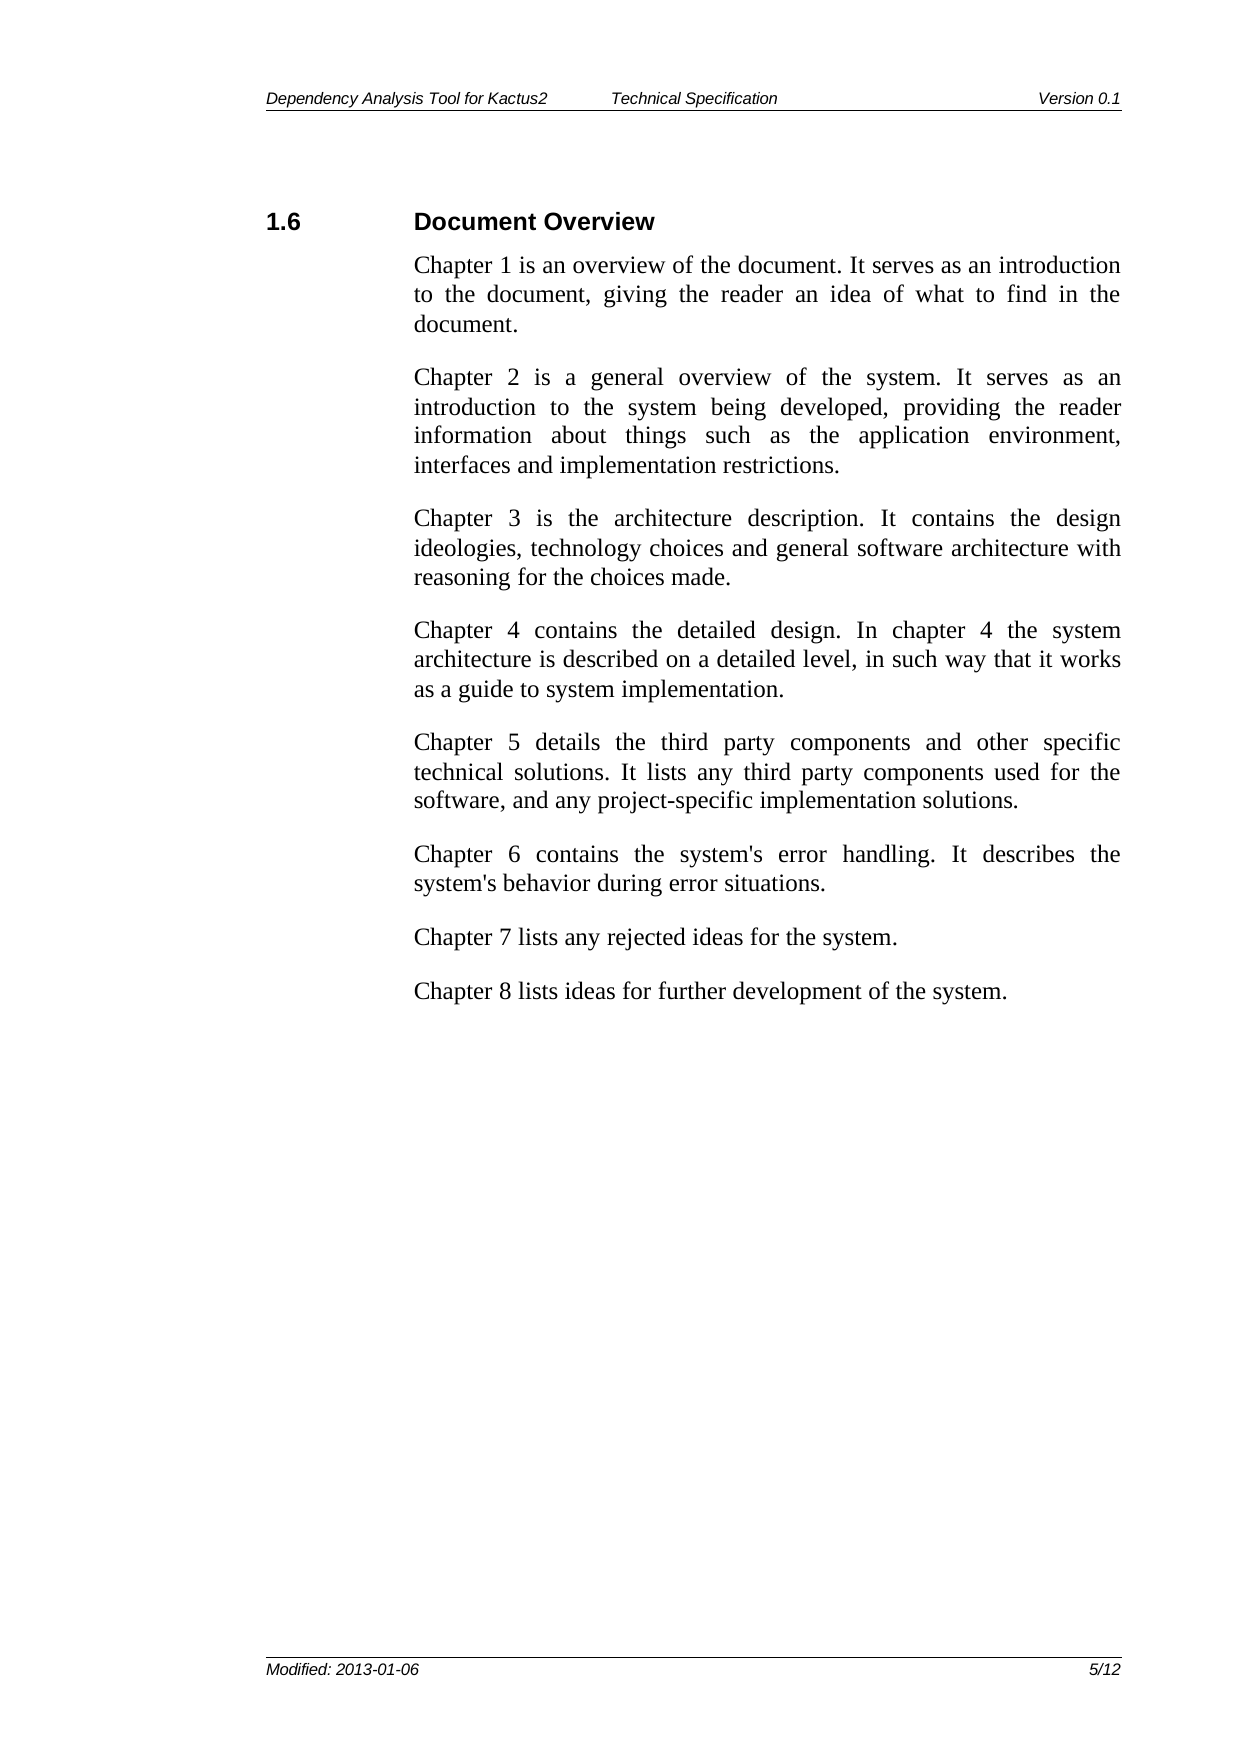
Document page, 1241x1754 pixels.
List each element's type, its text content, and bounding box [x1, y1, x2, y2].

text Chapter 4 contains the detailed design. In chapter 4 the system architecture is described on a detailed level, in such way that it works as a guide to system implementation. [413, 615, 1122, 702]
text Chapter 3 is the architecture description. It contains the design ideologies, technology choices and general software architecture with reasoning for the choices made. [413, 503, 1122, 591]
subtitle Document Overview [266, 207, 1122, 236]
text Chapter 2 is a general overview of the system. It serves as an introduction to the system being developed, providing the reader information about things such as the application environment, interfaces and implementation restrictions. [413, 362, 1122, 478]
text Chapter 1 is an overview of the document. It serves as an introduction to the document, giving the reader an idea of what to find in the document. [413, 250, 1122, 337]
text Chapter 5 details the third party components and other specific technical solutions. It lists any third party components used for the software, and any project-specific implementation solutions. [413, 727, 1122, 814]
text Chapter 7 lists any rejected ideas for the system. [413, 922, 1122, 951]
text Chapter 8 lists ideas for further development of the system. [413, 976, 1122, 1005]
text Chapter 6 contains the system's error handling. It describes the system's behavior during error situations. [413, 839, 1122, 897]
